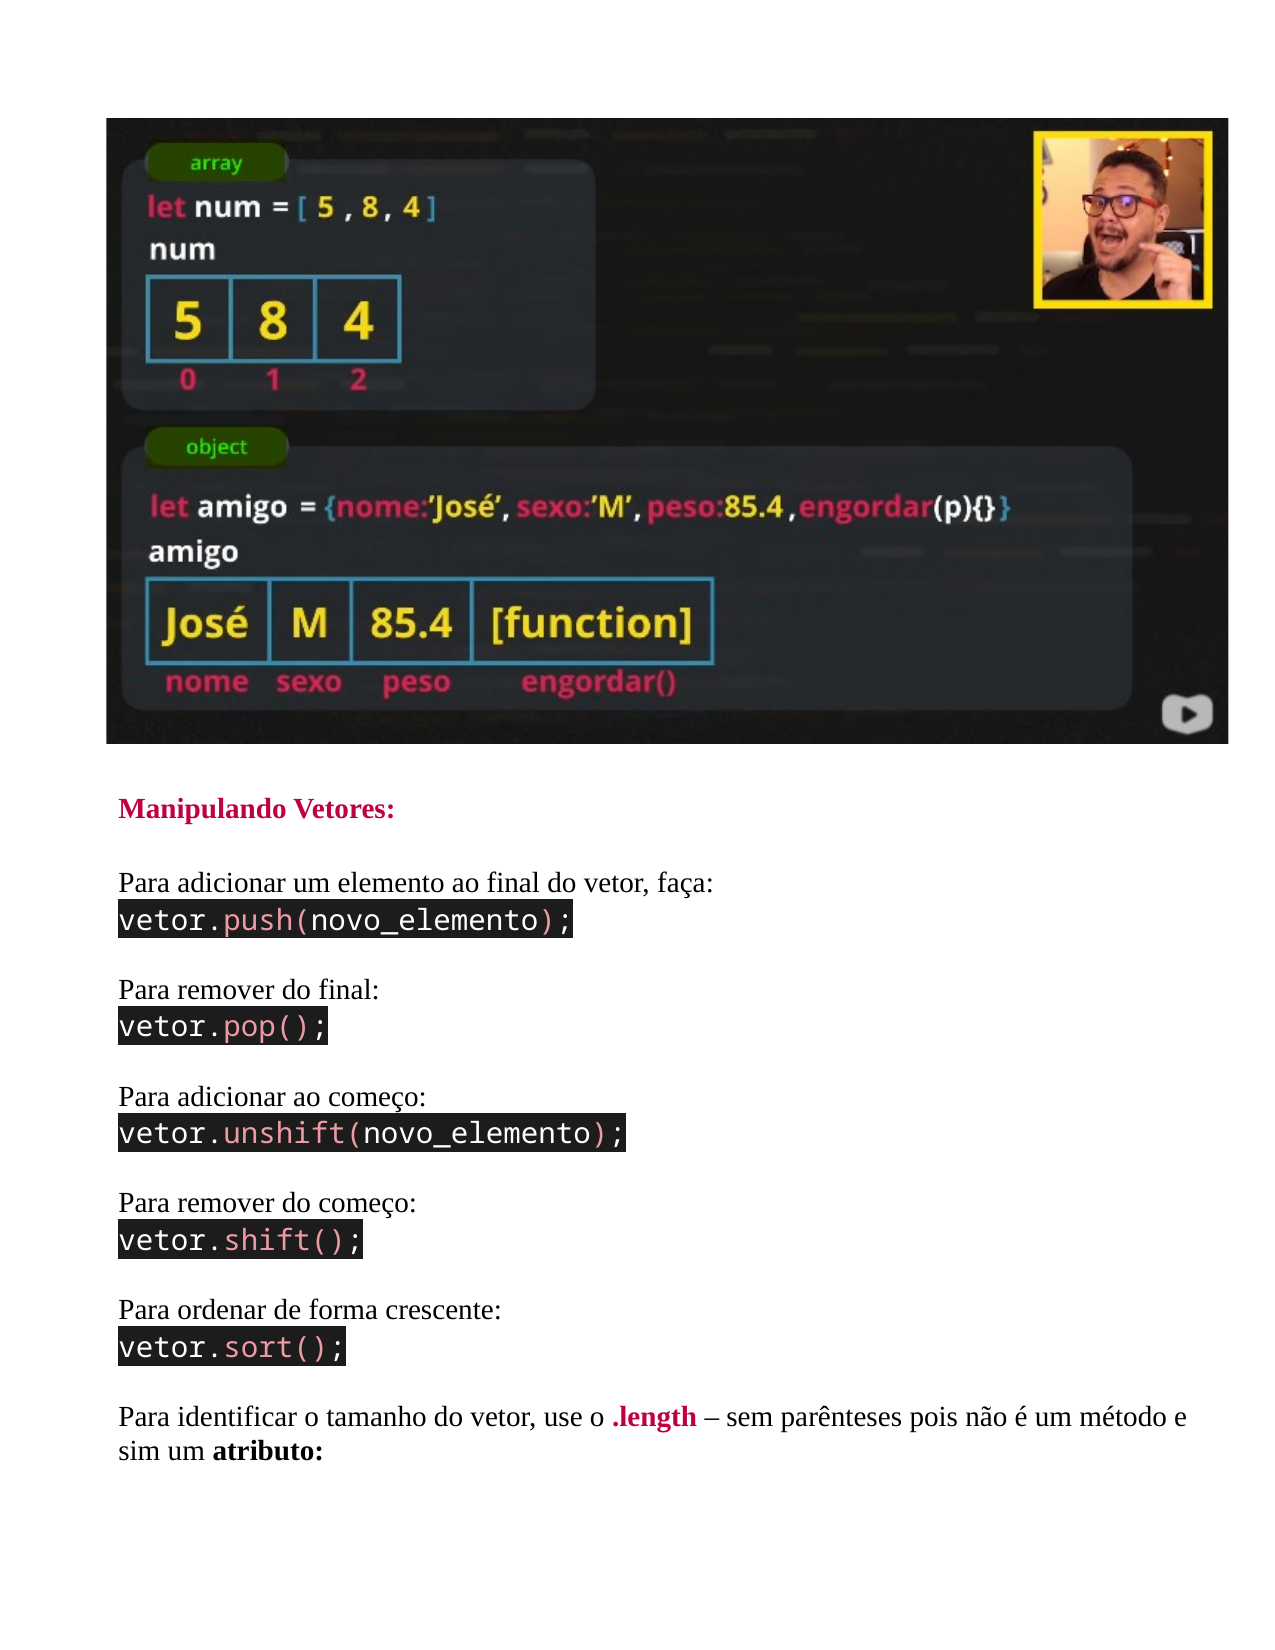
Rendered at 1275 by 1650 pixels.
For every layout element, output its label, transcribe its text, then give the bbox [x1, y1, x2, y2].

text Para remover do começo: [118, 1186, 1217, 1219]
text vetor.push(novo_elemento); [118, 899, 1217, 938]
text vetor.shift(); [118, 1219, 1217, 1259]
text vetor.sort(); [118, 1326, 1217, 1366]
text Para identificar o tamanho do vetor, use o .length – sem parênteses pois não é um método e sim um atributo: [118, 1399, 1217, 1466]
text Para adicionar um elemento ao final do vetor, faça: [118, 865, 1217, 899]
text Para adicionar ao começo: [118, 1079, 1217, 1112]
text vetor.unshift(novo_elemento); [118, 1112, 1217, 1152]
text vetor.pop(); [118, 1006, 1217, 1045]
text Para ordenar de forma crescente: [118, 1292, 1217, 1326]
text Para remover do final: [118, 972, 1217, 1006]
subtitle Manipulando Vetores: [118, 792, 1217, 825]
picture [106, 118, 1229, 744]
